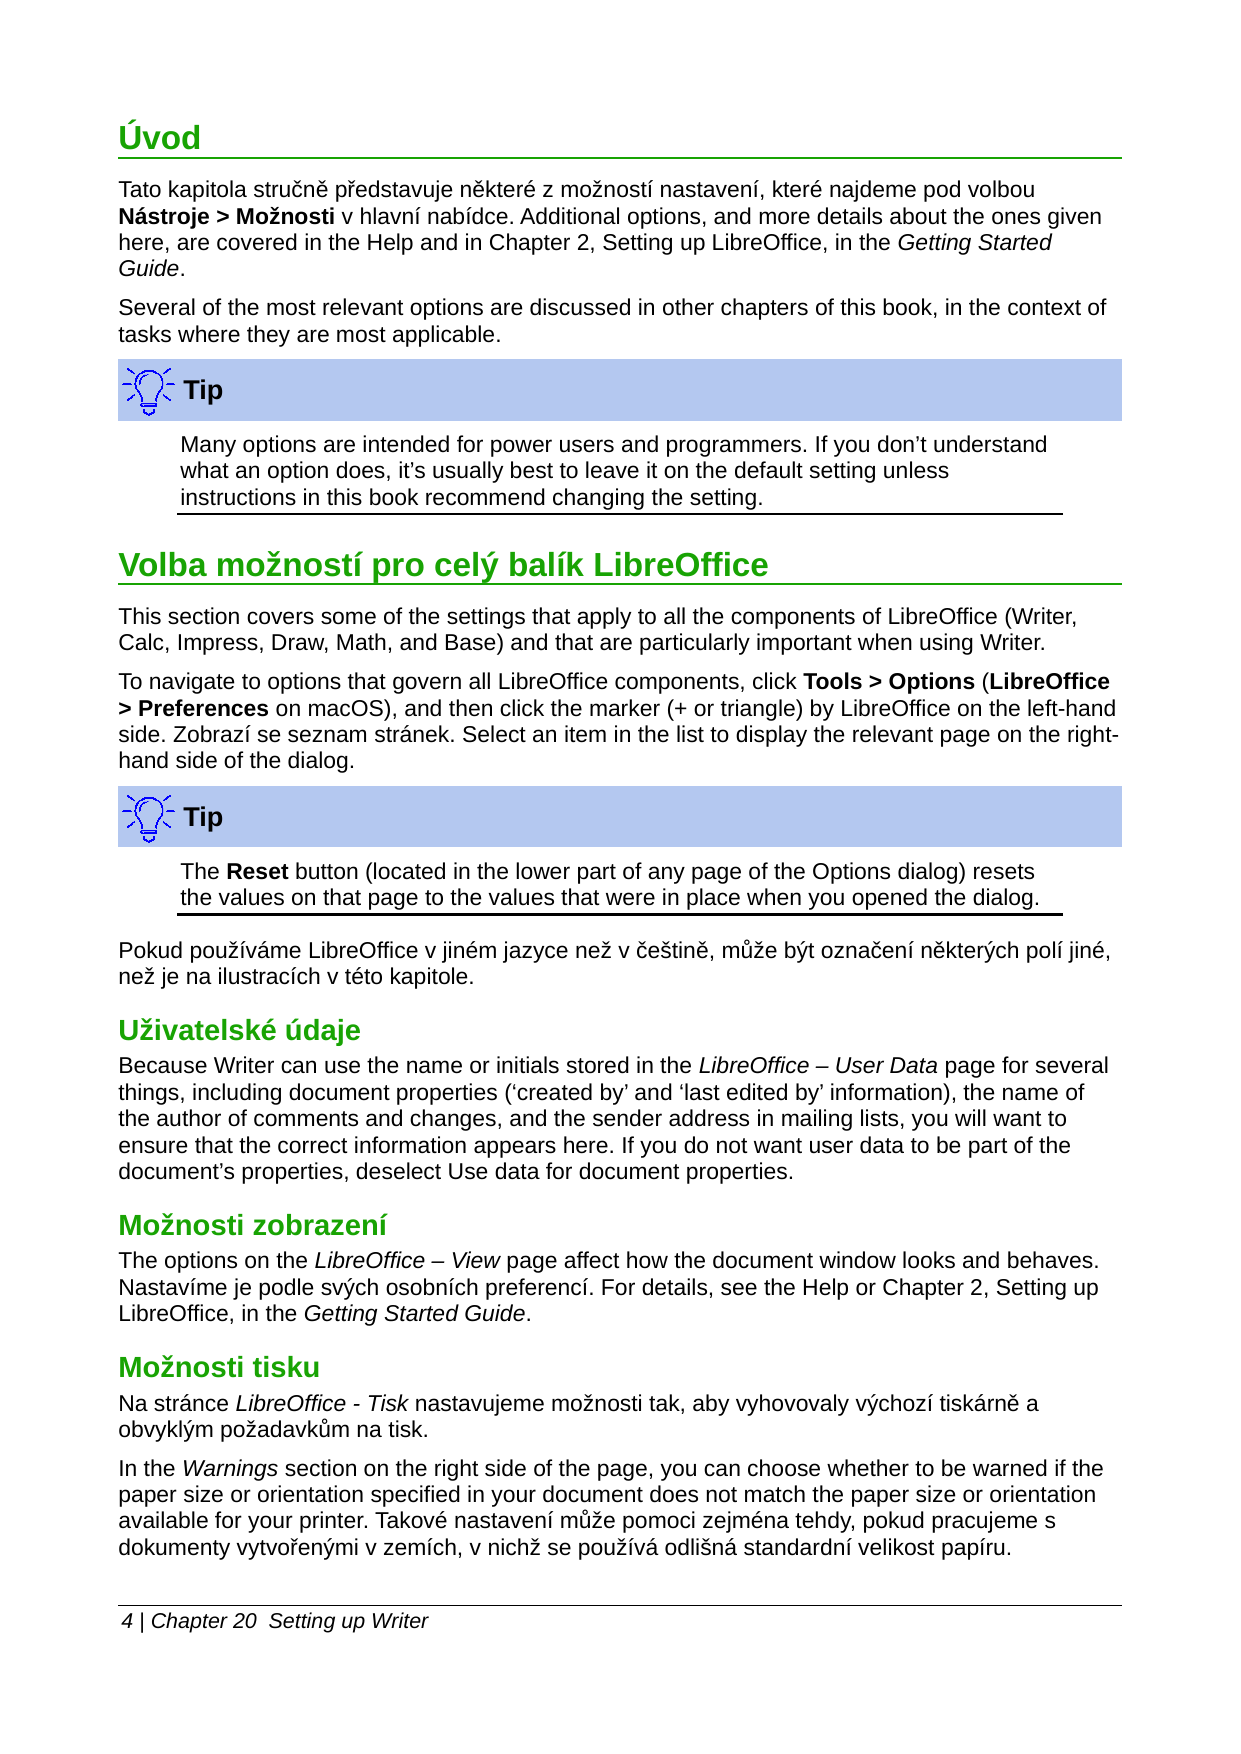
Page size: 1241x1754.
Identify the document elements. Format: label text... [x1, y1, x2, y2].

text Tato kapitola stručně představuje některé z možností nastavení, které najdeme pod volbou Nástroje > Možnosti v hlavní nabídce. Additional options, and more details about the ones given here, are covered in the Help and in Chapter 2, Setting up LibreOffice, in the Getting Started Guide. [118, 176, 1122, 282]
text This section covers some of the settings that apply to all the components of LibreOffice (Writer, Calc, Impress, Draw, Math, and Base) and that are particularly important when using Writer. [118, 603, 1122, 656]
text Because Writer can use the name or initials stored in the LibreOffice – User Data page for several things, including document properties (‘created by’ and ‘last edited by’ information), the name of the author of comments and changes, and the sender address in mailing lists, you will want to ensure that the correct information appears here. If you do not want user data to be part of the document’s properties, deselect Use data for document properties. [118, 1052, 1122, 1184]
text Several of the most relevant options are discussed in other chapters of this book, in the context of tasks where they are most applicable. [118, 294, 1122, 347]
subtitle Možnosti zobrazení [118, 1208, 1122, 1241]
subtitle Uživatelské údaje [118, 1013, 1122, 1047]
text To navigate to options that govern all LibreOffice components, click Tools > Options (LibreOffice > Preferences on macOS), and then click the marker (+ or triangle) by LibreOffice on the left-hand side. Zobrazí se seznam stránek. Select an item in the list to display the relevant page on the right-hand side of the dialog. [118, 668, 1122, 774]
subtitle Tip [118, 786, 1122, 847]
picture [119, 360, 179, 420]
text In the Warnings section on the right side of the page, you can choose whether to be warned if the paper size or orientation specified in your document does not match the paper size or orientation available for your printer. Takové nastavení může pomoci zejména tehdy, pokud pracujeme s dokumenty vytvořenými v zemích, v nichž se používá odlišná standardní velikost papíru. [118, 1455, 1122, 1560]
text The Reset button (located in the lower part of any page of the Options dialog) resets the values on that page to the values that were in place when you opened the dialog. [177, 855, 1063, 913]
subtitle Volba možností pro celý balík LibreOffice [118, 545, 1122, 583]
text The options on the LibreOffice – View page affect how the document window looks and behaves. Nastavíme je podle svých osobních preferencí. For details, see the Help or Chapter 2, Setting up LibreOffice, in the Getting Started Guide. [118, 1247, 1122, 1326]
subtitle Tip [118, 359, 1122, 421]
subtitle Možnosti tisku [118, 1350, 1122, 1384]
subtitle Úvod [118, 118, 1122, 157]
text Many options are intended for power users and programmers. If you don’t understand what an option does, it’s usually best to leave it on the default setting unless instructions in this book recommend changing the setting. [177, 428, 1063, 513]
text Na stránce LibreOffice - Tisk nastavujeme možnosti tak, aby vyhovovaly výchozí tiskárně a obvyklým požadavkům na tisk. [118, 1389, 1122, 1442]
text Pokud používáme LibreOffice v jiném jazyce než v češtině, může být označení některých polí jiné, než je na ilustracích v této kapitole. [118, 937, 1122, 989]
picture [119, 787, 179, 847]
